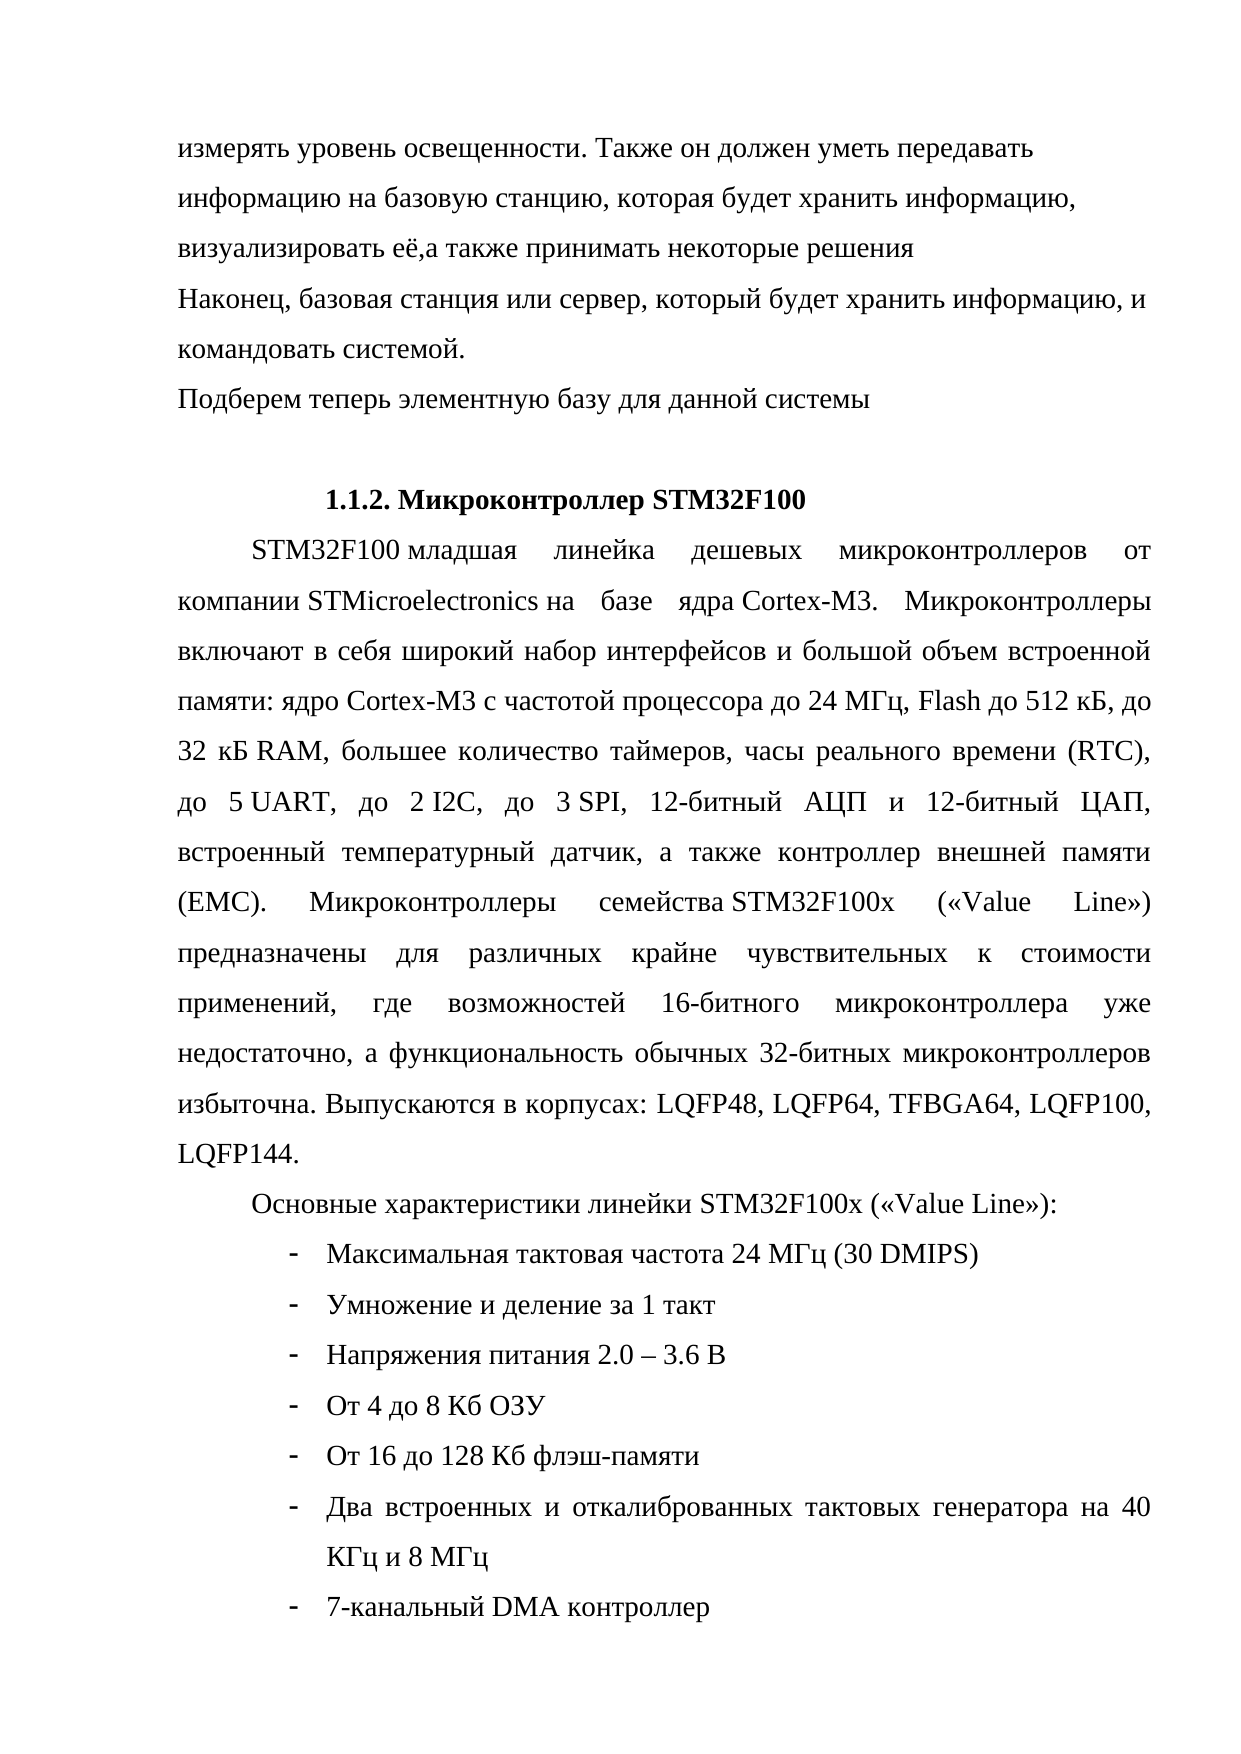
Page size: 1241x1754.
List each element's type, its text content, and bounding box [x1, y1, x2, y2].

list Умножение и деление за 1 такт [288, 1287, 1152, 1321]
list Максимальная тактовая частота 24 МГц (30 DMIPS) [288, 1237, 1152, 1270]
list От 16 до 128 Кб флэш-памяти [288, 1438, 1152, 1472]
text Основные характеристики линейки STM32F100х («Value Line»): [177, 1186, 1152, 1220]
text измерять уровень освещенности. Также он должен уметь передавать информацию на базовую станцию, которая будет хранить информацию, визуализировать её,а также принимать некоторые решения [177, 130, 1152, 264]
text 1.1.2. Микроконтроллер STM32F100 [177, 482, 1152, 516]
list 7-канальный DMA контроллер [288, 1589, 1152, 1623]
list От 4 до 8 Кб ОЗУ [288, 1388, 1152, 1422]
list Напряжения питания 2.0 – 3.6 В [288, 1337, 1152, 1371]
text STM32F100 младшая линейка дешевых микроконтроллеров от компании STMicroelectronics на базе ядра Cortex-M3. Микроконтроллеры включают в себя широкий набор интерфейсов и большой объем встроенной памяти: ядро Cortex-M3 с частотой процессора до 24 МГц, Flash до 512 кБ, до 32 кБ RAM, большее количество таймеров, часы реального времени (RTC), до 5 UART, до 2 I2C, до 3 SPI, 12-битный АЦП и 12-битный ЦАП, встроенный температурный датчик, а также контроллер внешней памяти (EMC). Микроконтроллеры семейства STM32F100х («Value Line») предназначены для различных крайне чувствительных к стоимости применений, где возможностей 16-битного микроконтроллера уже недостаточно, а функциональность обычных 32-битных микроконтроллеров избыточна. Выпускаются в корпусах: LQFP48, LQFP64, TFBGA64, LQFP100, LQFP144. [177, 532, 1152, 1169]
text Наконец, базовая станция или сервер, который будет хранить информацию, и командовать системой. [177, 281, 1152, 364]
list Два встроенных и откалиброванных тактовых генератора на 40 КГц и 8 МГц [288, 1489, 1152, 1573]
text Подберем теперь элементную базу для данной системы [177, 381, 1152, 415]
